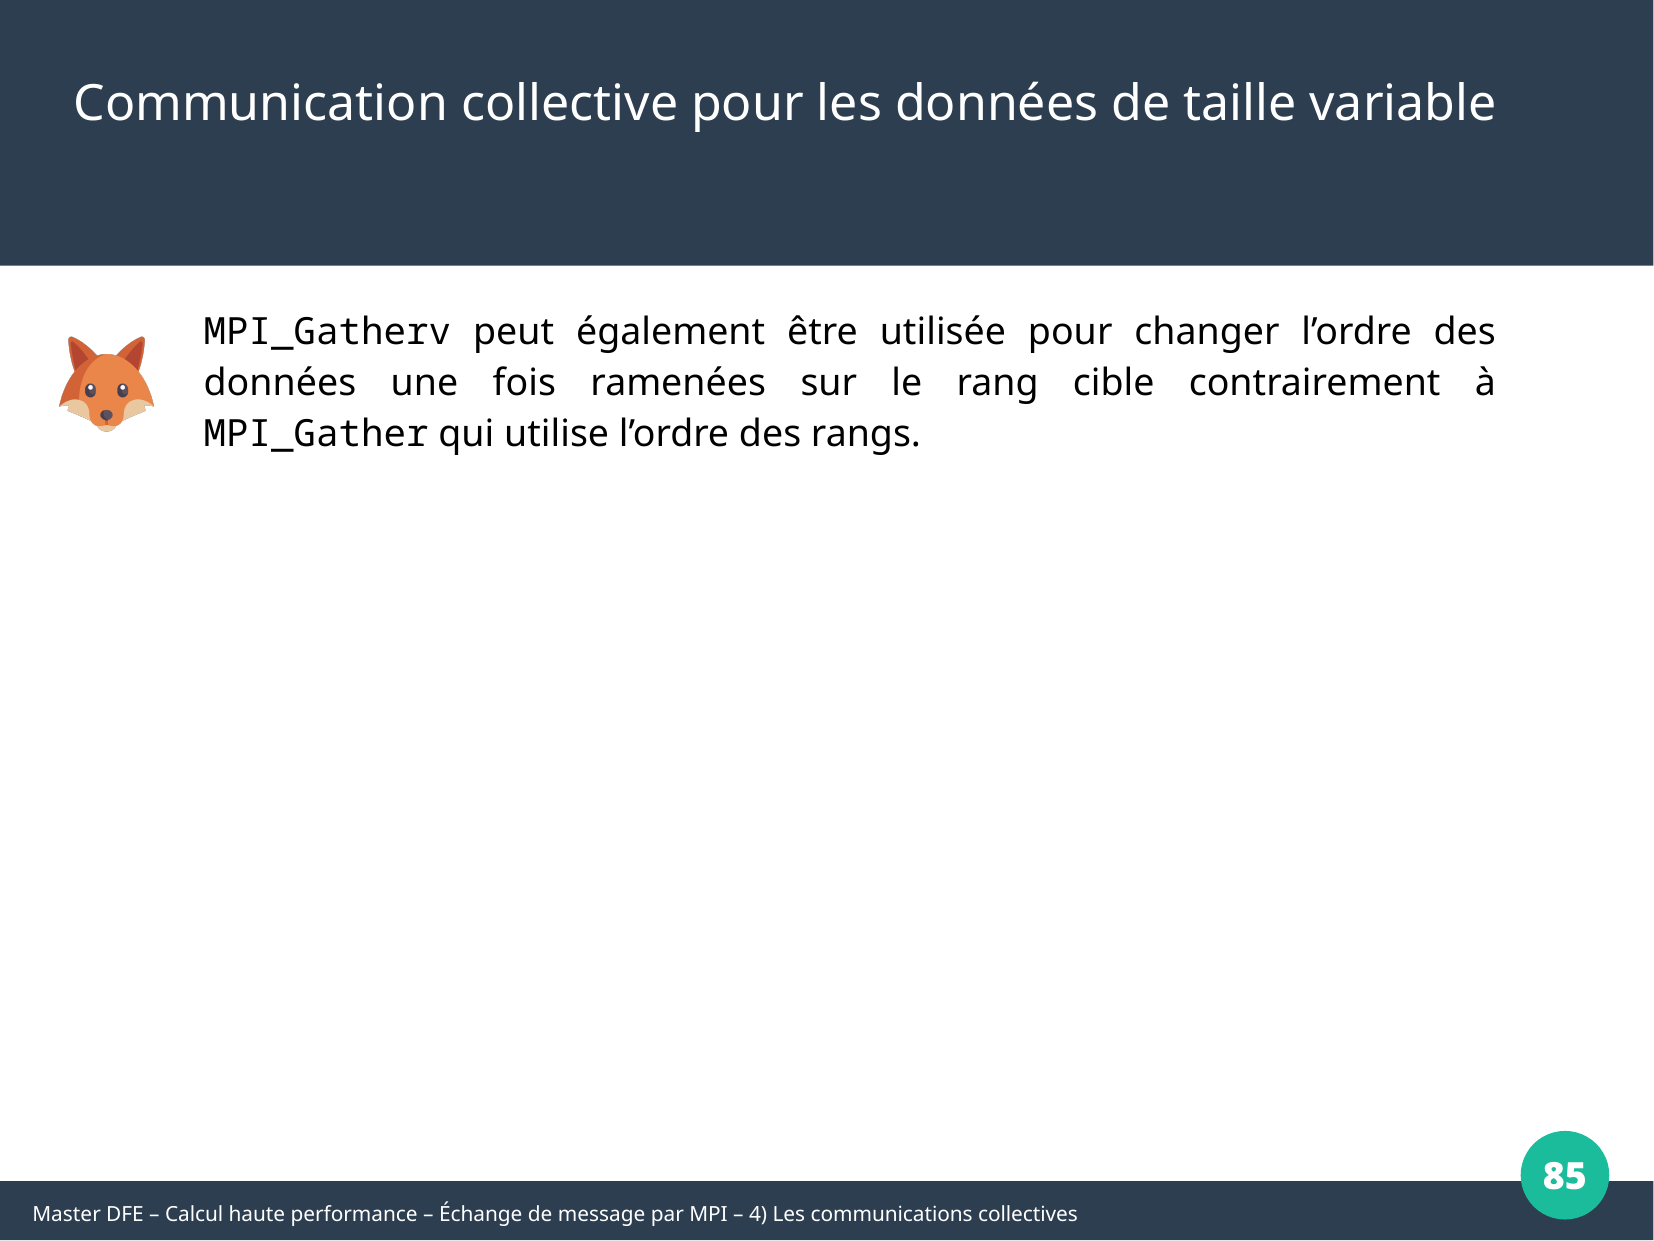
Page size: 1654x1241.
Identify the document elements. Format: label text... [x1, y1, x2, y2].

text_box MPI_Gatherv peut également être utilisée pour changer l’ordre des données une fois ramenées sur le rang cible contrairement à MPI_Gather qui utilise l’ordre des rangs. [188, 297, 1512, 516]
text_box Master DFE – Calcul haute performance – Échange de message par MPI – 4) Les communications collectives [17, 1191, 1436, 1235]
picture [59, 336, 154, 432]
text_box Communication collective pour les données de taille variable [59, 59, 1619, 256]
